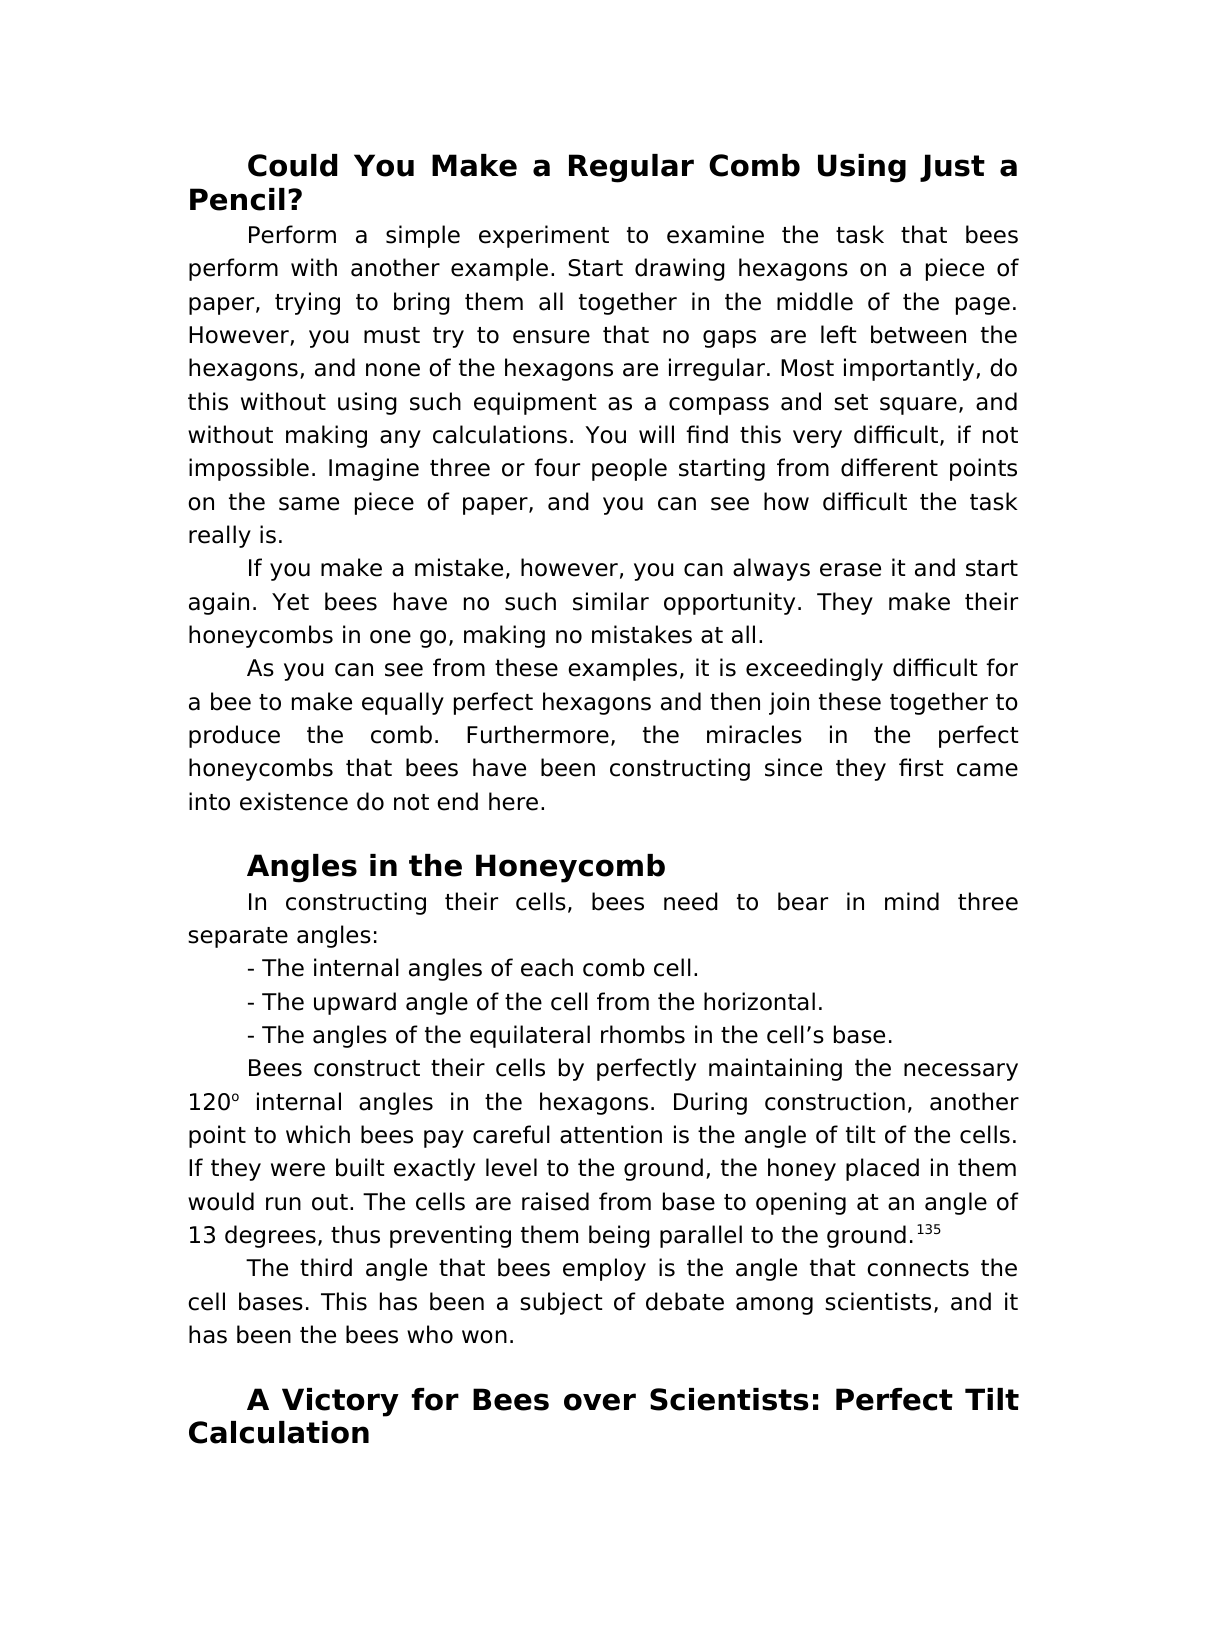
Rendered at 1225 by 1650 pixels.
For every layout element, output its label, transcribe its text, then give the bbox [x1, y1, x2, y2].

text Could You Make a Regular Comb Using Just a Pencil? [187, 150, 1020, 217]
text Perform a simple experiment to examine the task that bees perform with another example. Start drawing hexagons on a piece of paper, trying to bring them all together in the middle of the page. However, you must try to ensure that no gaps are left between the hexagons, and none of the hexagons are irregular. Most importantly, do this without using such equipment as a compass and set square, and without making any calculations. You will find this very difficult, if not impossible. Imagine three or four people starting from different points on the same piece of paper, and you can see how difficult the task really is. [187, 217, 1020, 550]
text A Victory for Bees over Scientists: Perfect Tilt Calculation [187, 1383, 1020, 1450]
text In constructing their cells, bees need to bear in mind three separate angles: [187, 883, 1020, 950]
text Bees construct their cells by perfectly maintaining the necessary 120o internal angles in the hexagons. During construction, another point to which bees pay careful attention is the angle of tilt of the cells. If they were built exactly level to the ground, the honey placed in them would run out. The cells are raised from base to opening at an angle of 13 degrees, thus preventing them being parallel to the ground.135 [187, 1050, 1020, 1250]
text - The angles of the equilateral rhombs in the cell’s base. [187, 1017, 1020, 1050]
text If you make a mistake, however, you can always erase it and start again. Yet bees have no such similar opportunity. They make their honeycombs in one go, making no mistakes at all. [187, 550, 1020, 650]
text - The internal angles of each comb cell. [187, 950, 1020, 983]
text Angles in the Honeycomb [187, 850, 1020, 883]
text As you can see from these examples, it is exceedingly difficult for a bee to make equally perfect hexagons and then join these together to produce the comb. Furthermore, the miracles in the perfect honeycombs that bees have been constructing since they first came into existence do not end here. [187, 650, 1020, 817]
text - The upward angle of the cell from the horizontal. [187, 983, 1020, 1017]
text The third angle that bees employ is the angle that connects the cell bases. This has been a subject of debate among scientists, and it has been the bees who won. [187, 1250, 1020, 1350]
